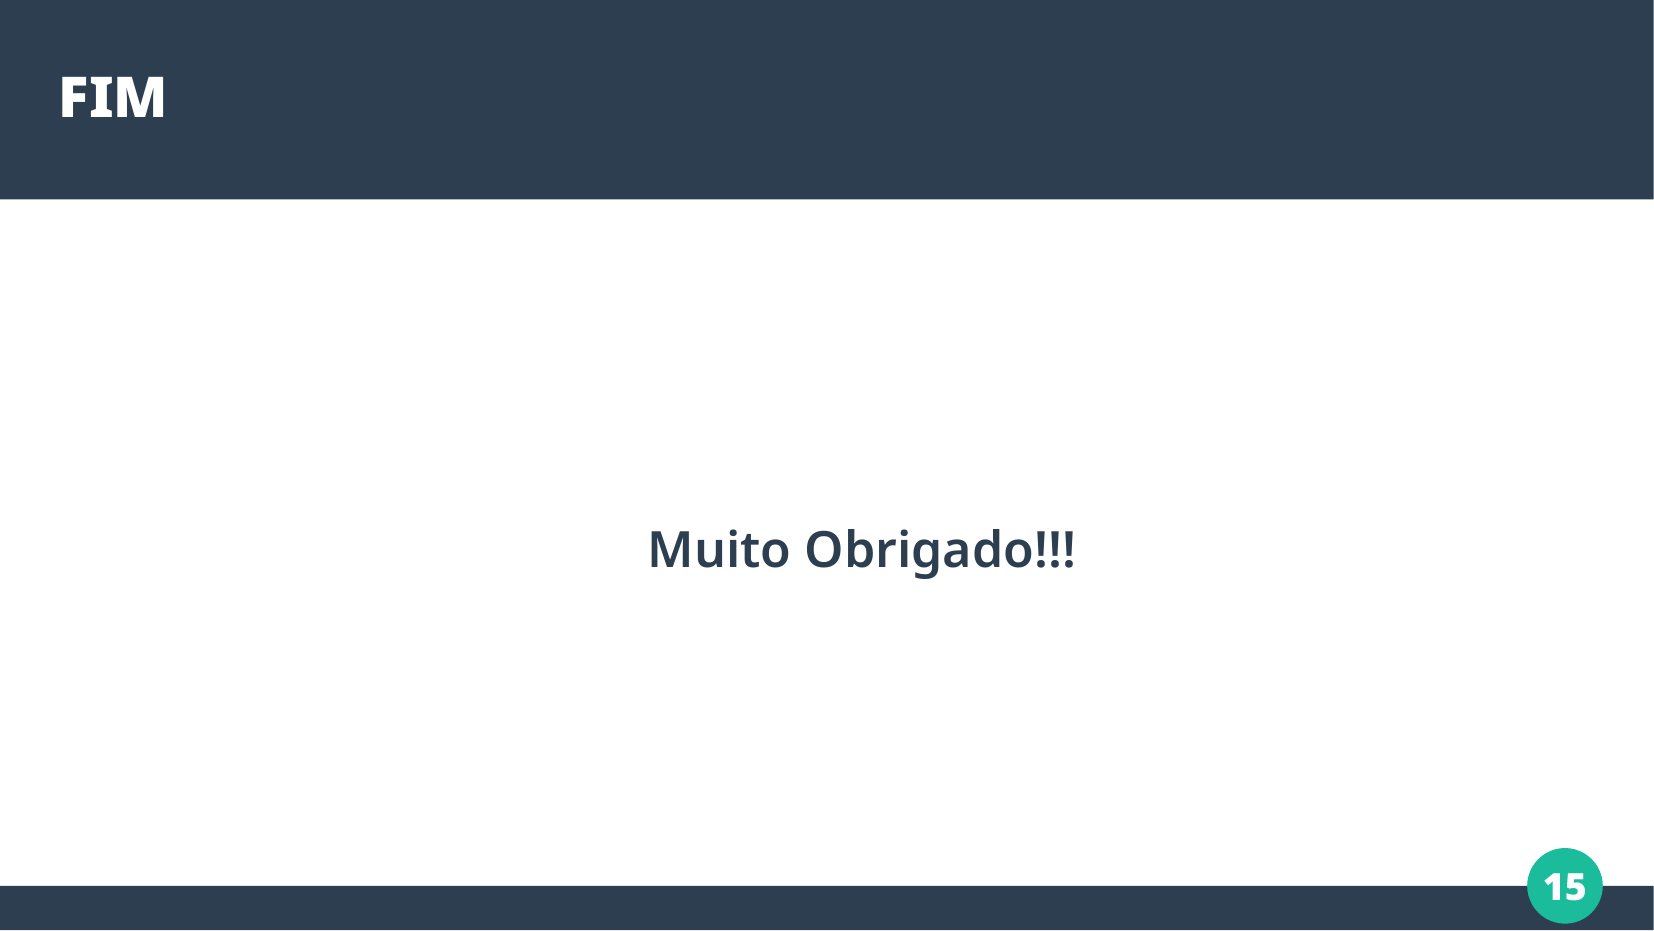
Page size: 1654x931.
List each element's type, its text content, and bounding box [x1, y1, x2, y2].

title FIM [59, 37, 1595, 156]
list Muito Obrigado!!! [59, 243, 1595, 864]
